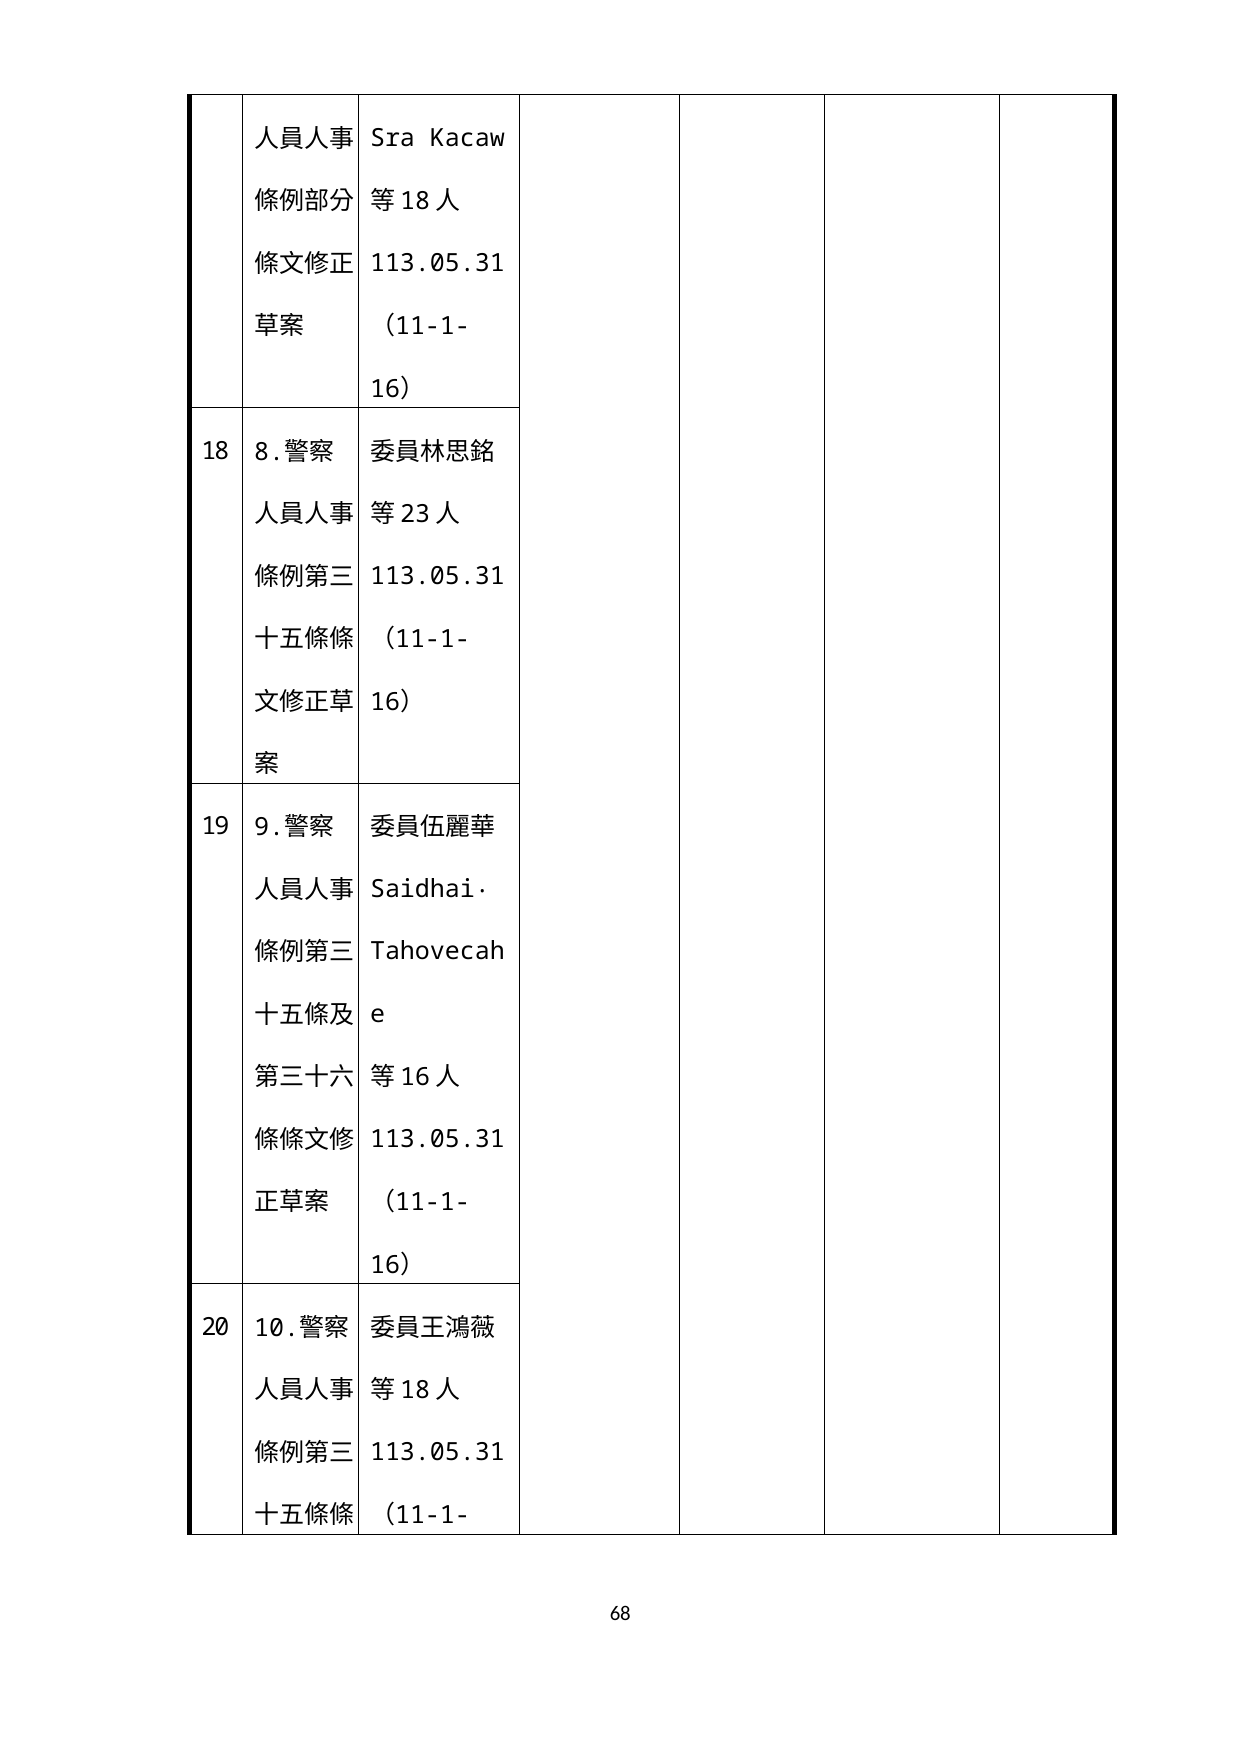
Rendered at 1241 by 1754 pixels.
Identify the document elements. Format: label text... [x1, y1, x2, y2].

table_cell Sra Kacaw 等18人 113.05.31 （11-1-16） [359, 95, 519, 407]
table_cell 委員王鴻薇 等18人 113.05.31 （11-1- [359, 1284, 519, 1534]
table_cell 20 [192, 1284, 242, 1534]
table_cell 委員林思銘 等23人 113.05.31 （11-1-16） [359, 408, 519, 783]
table_cell 19 [192, 784, 242, 1283]
table_cell 委員伍麗華Saidhai‧Tahovecahe 等16人 113.05.31 （11-1-16） [359, 784, 519, 1283]
table_cell [520, 95, 679, 1534]
table_cell [192, 95, 242, 407]
table_cell 人員人事條例部分條文修正草案 [243, 95, 358, 407]
table_cell [825, 95, 999, 1534]
table_cell 8.警察人員人事條例第三十五條條文修正草案 [243, 408, 358, 783]
table_cell [1000, 95, 1112, 1534]
table_cell 9.警察人員人事條例第三十五條及第三十六條條文修正草案 [243, 784, 358, 1283]
table_cell 10.警察人員人事條例第三十五條條 [243, 1284, 358, 1534]
table_cell [680, 95, 824, 1534]
table_cell 18 [192, 408, 242, 783]
